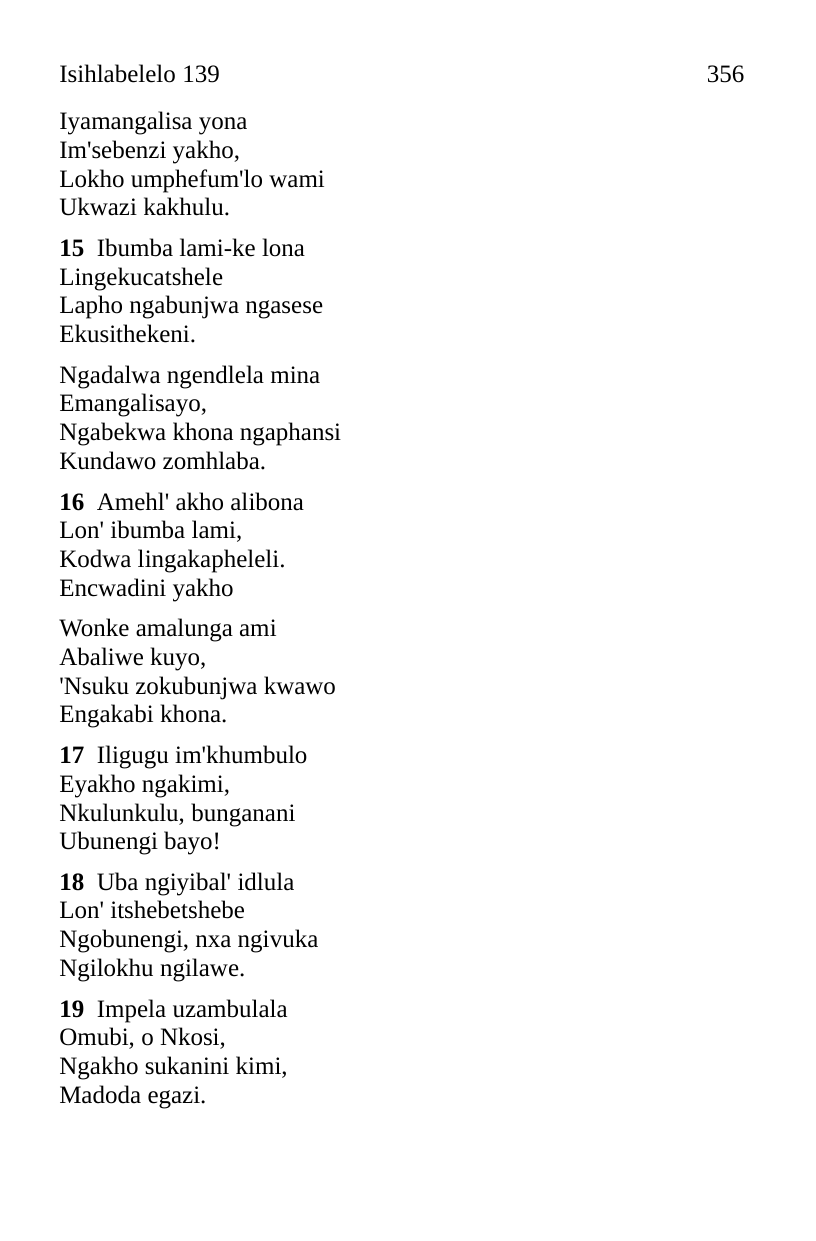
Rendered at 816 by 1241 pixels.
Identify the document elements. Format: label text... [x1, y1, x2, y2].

text Lapho ngabunjwa ngasese [59, 291, 744, 319]
text Ngobunengi, nxa ngivuka [59, 924, 744, 953]
text Ekusithekeni. [59, 319, 744, 348]
text Ubunengi bayo! [59, 826, 744, 855]
text Ngadalwa ngendlela mina [59, 360, 744, 388]
text Im'sebenzi yakho, [59, 135, 744, 164]
text Ngilokhu ngilawe. [59, 953, 744, 982]
text Kundawo zomhlaba. [59, 446, 744, 475]
text Lon' itshebetshebe [59, 896, 744, 924]
text Encwadini yakho [59, 573, 744, 602]
text Nkulunkulu, bunganani [59, 798, 744, 826]
text Eyakho ngakimi, [59, 769, 744, 798]
text Lokho umphefum'lo wami [59, 164, 744, 192]
text Kodwa lingakapheleli. [59, 544, 744, 573]
text Emangalisayo, [59, 388, 744, 417]
text 16 Amehl' akho alibona [59, 487, 744, 515]
text 19 Impela uzambulala [59, 994, 744, 1022]
text 'Nsuku zokubunjwa kwawo [59, 671, 744, 699]
text 17 Iligugu im'khumbulo [59, 740, 744, 769]
text Iyamangalisa yona [59, 106, 744, 135]
text Ukwazi kakhulu. [59, 192, 744, 221]
text Engakabi khona. [59, 699, 744, 728]
text Abaliwe kuyo, [59, 642, 744, 671]
text Ngakho sukanini kimi, [59, 1051, 744, 1080]
text Omubi, o Nkosi, [59, 1022, 744, 1051]
text Ngabekwa khona ngaphansi [59, 417, 744, 446]
text 15 Ibumba lami-ke lona [59, 233, 744, 262]
text Lon' ibumba lami, [59, 515, 744, 544]
text Lingekucatshele [59, 262, 744, 291]
text 18 Uba ngiyibal' idlula [59, 867, 744, 896]
text Wonke amalunga ami [59, 613, 744, 642]
text Madoda egazi. [59, 1080, 744, 1109]
